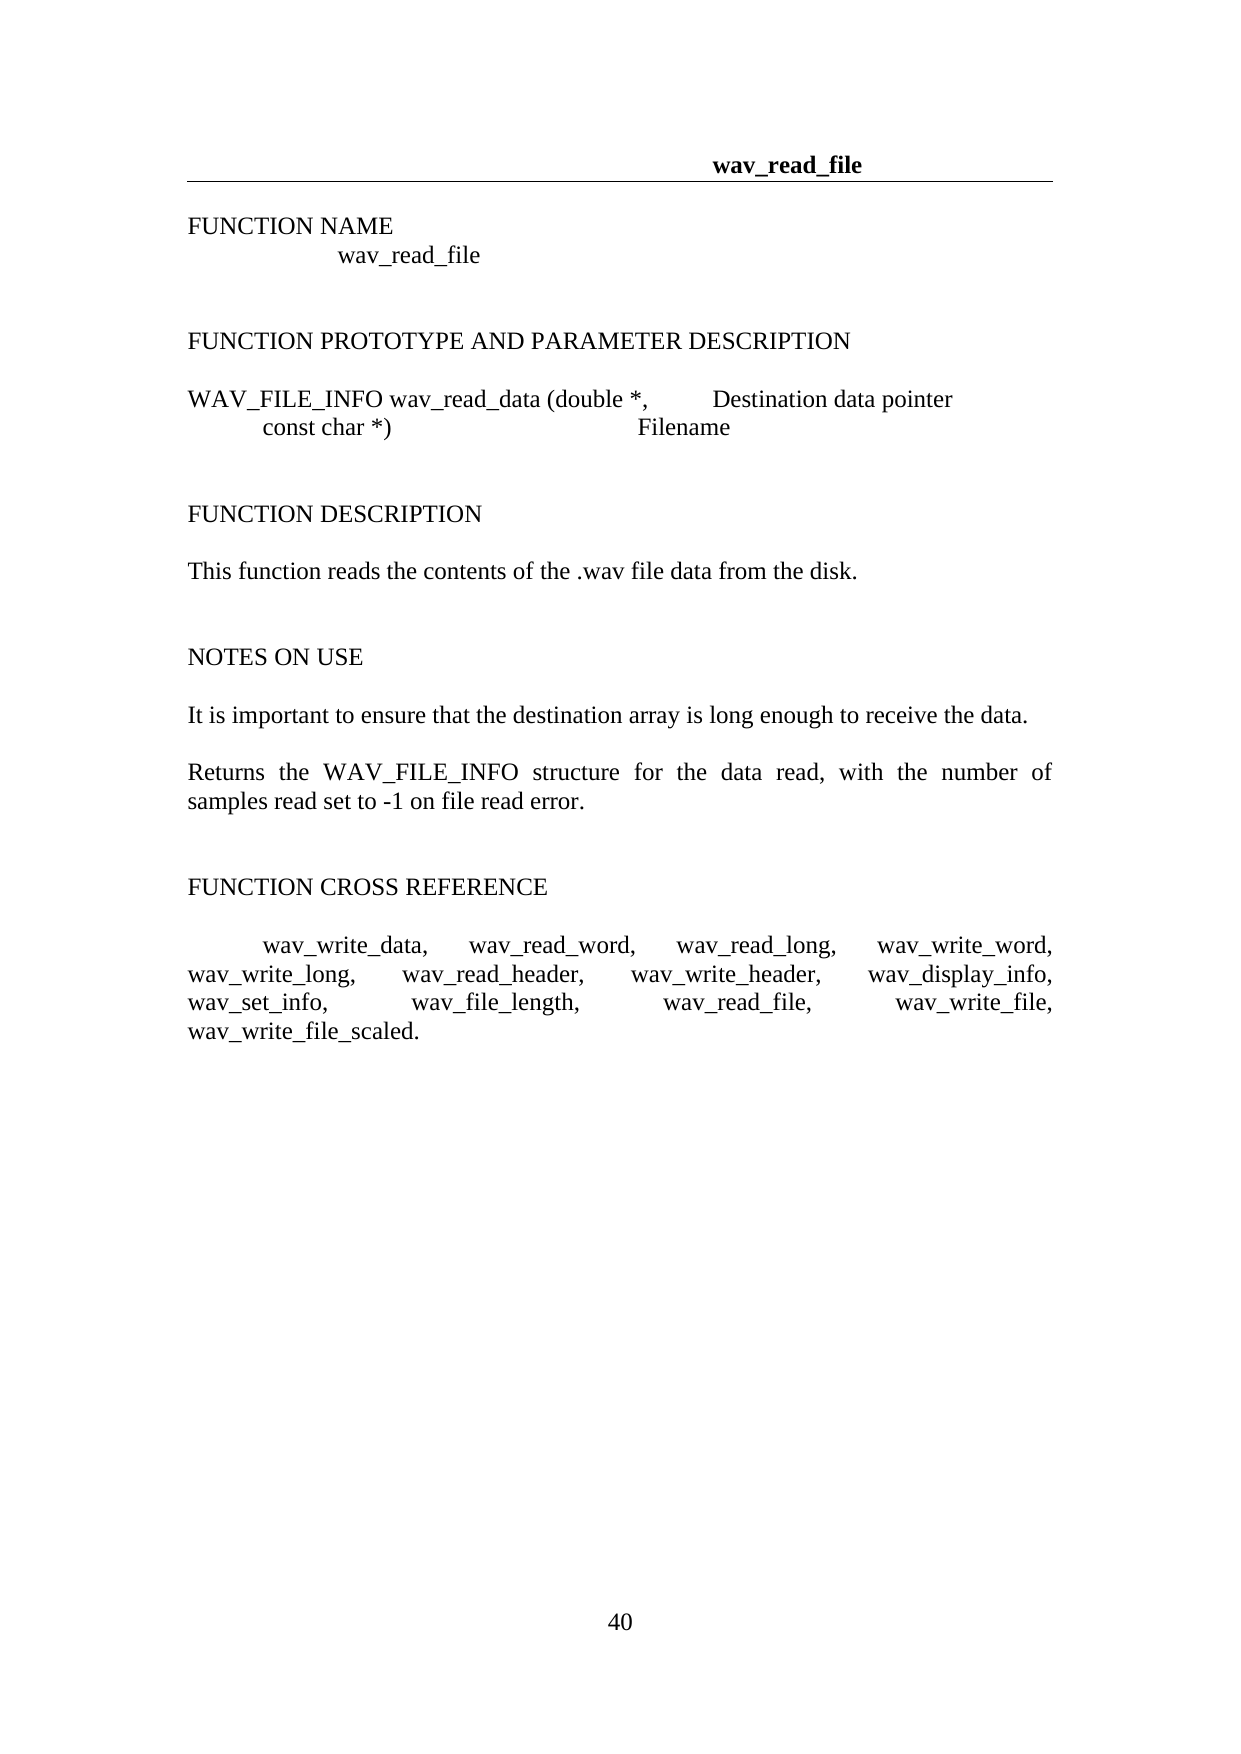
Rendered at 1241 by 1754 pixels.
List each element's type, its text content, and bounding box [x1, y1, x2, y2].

text FUNCTION PROTOTYPE AND PARAMETER DESCRIPTION [187, 326, 1053, 355]
text NOTES ON USE [187, 642, 1053, 671]
text Returns the WAV_FILE_INFO structure for the data read, with the number of samples read set to -1 on file read error. [187, 757, 1053, 815]
text FUNCTION NAME [187, 211, 1053, 240]
text FUNCTION CROSS REFERENCE [187, 872, 1053, 901]
text FUNCTION DESCRIPTION [187, 499, 1053, 527]
subtitle wav_read_file [187, 150, 1053, 181]
text wav_read_file [187, 240, 1053, 269]
text This function reads the contents of the .wav file data from the disk. [187, 556, 1053, 585]
text It is important to ensure that the destination array is long enough to receive the data. [187, 700, 1053, 729]
text const char *) Filename [187, 412, 1053, 441]
text wav_write_data, wav_read_word, wav_read_long, wav_write_word, wav_write_long, wav_read_header, wav_write_header, wav_display_info, wav_set_info, wav_file_length, wav_read_file, wav_write_file, wav_write_file_scaled. [187, 930, 1053, 1045]
text WAV_FILE_INFO wav_read_data (double *, Destination data pointer [187, 384, 1053, 412]
